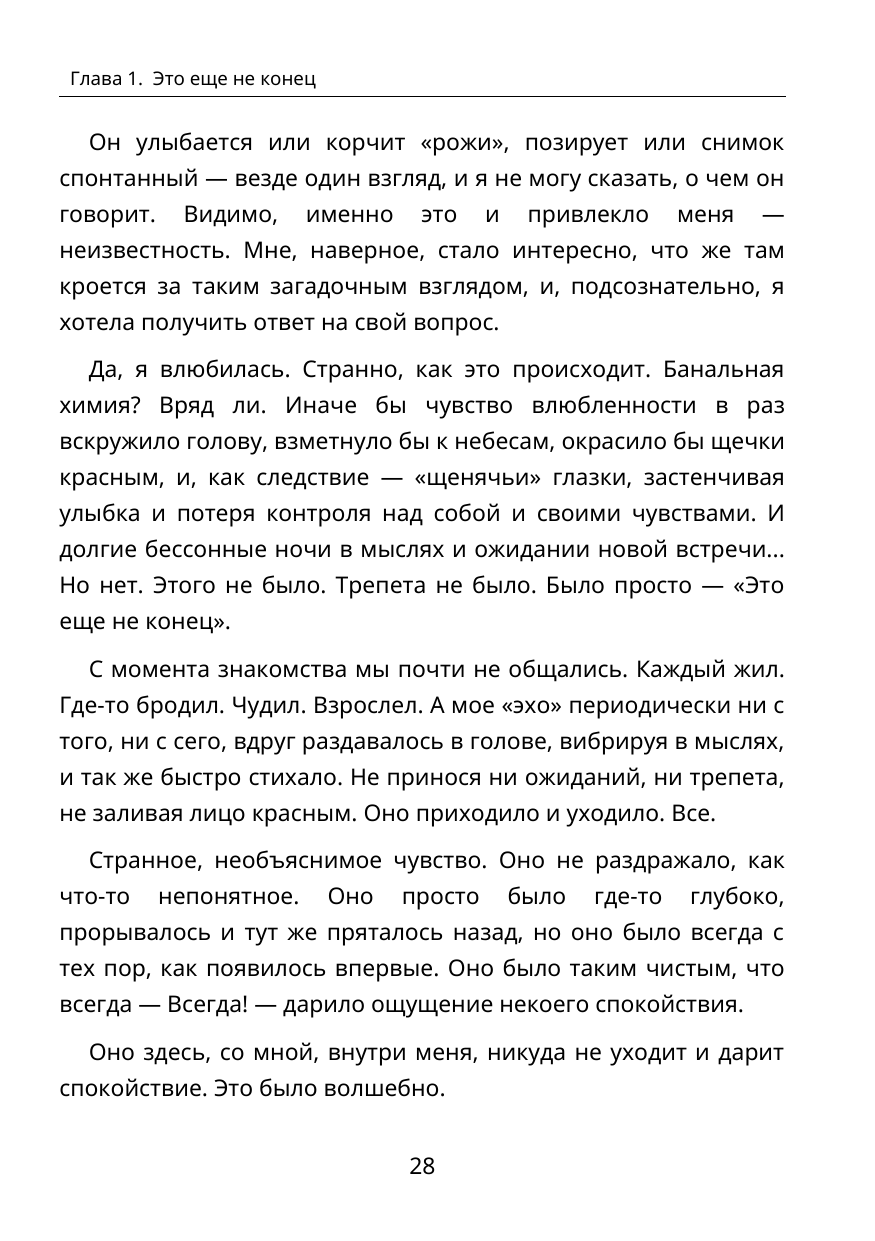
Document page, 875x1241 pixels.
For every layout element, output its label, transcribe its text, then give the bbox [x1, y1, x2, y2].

text Странное, необъяснимое чувство. Оно не раздражало, как что-то непонятное. Оно просто было где-то глубоко, прорывалось и тут же пряталось назад, но оно было всегда с тех пор, как появилось впервые. Оно было таким чистым, что всегда — Всегда! — дарило ощущение некоего спокойствия. [59, 844, 786, 1019]
text Он улыбается или корчит «рожи», позирует или снимок спонтанный — везде один взгляд, и я не могу сказать, о чем он говорит. Видимо, именно это и привлекло меня — неизвестность. Мне, наверное, стало интересно, что же там кроется за таким загадочным взглядом, и, подсознательно, я хотела получить ответ на свой вопрос. [59, 126, 786, 337]
text Оно здесь, со мной, внутри меня, никуда не уходит и дарит спокойствие. Это было волшебно. [59, 1036, 786, 1103]
text Да, я влюбилась. Странно, как это происходит. Банальная химия? Вряд ли. Иначе бы чувство влюбленности в раз вскружило голову, взметнуло бы к небесам, окрасило бы щечки красным, и, как следствие — «щенячьи» глазки, застенчивая улыбка и потеря контроля над собой и своими чувствами. И долгие бессонные ночи в мыслях и ожидании новой встречи... Но нет. Этого не было. Трепета не было. Было просто — «Это еще не конец». [59, 353, 786, 636]
text С момента знакомства мы почти не общались. Каждый жил. Где-то бродил. Чудил. Взрослел. А мое «эхо» периодически ни с того, ни с сего, вдруг раздавалось в голове, вибрируя в мыслях, и так же быстро стихало. Не принося ни ожиданий, ни трепета, не заливая лицо красным. Оно приходило и уходило. Все. [59, 653, 786, 828]
